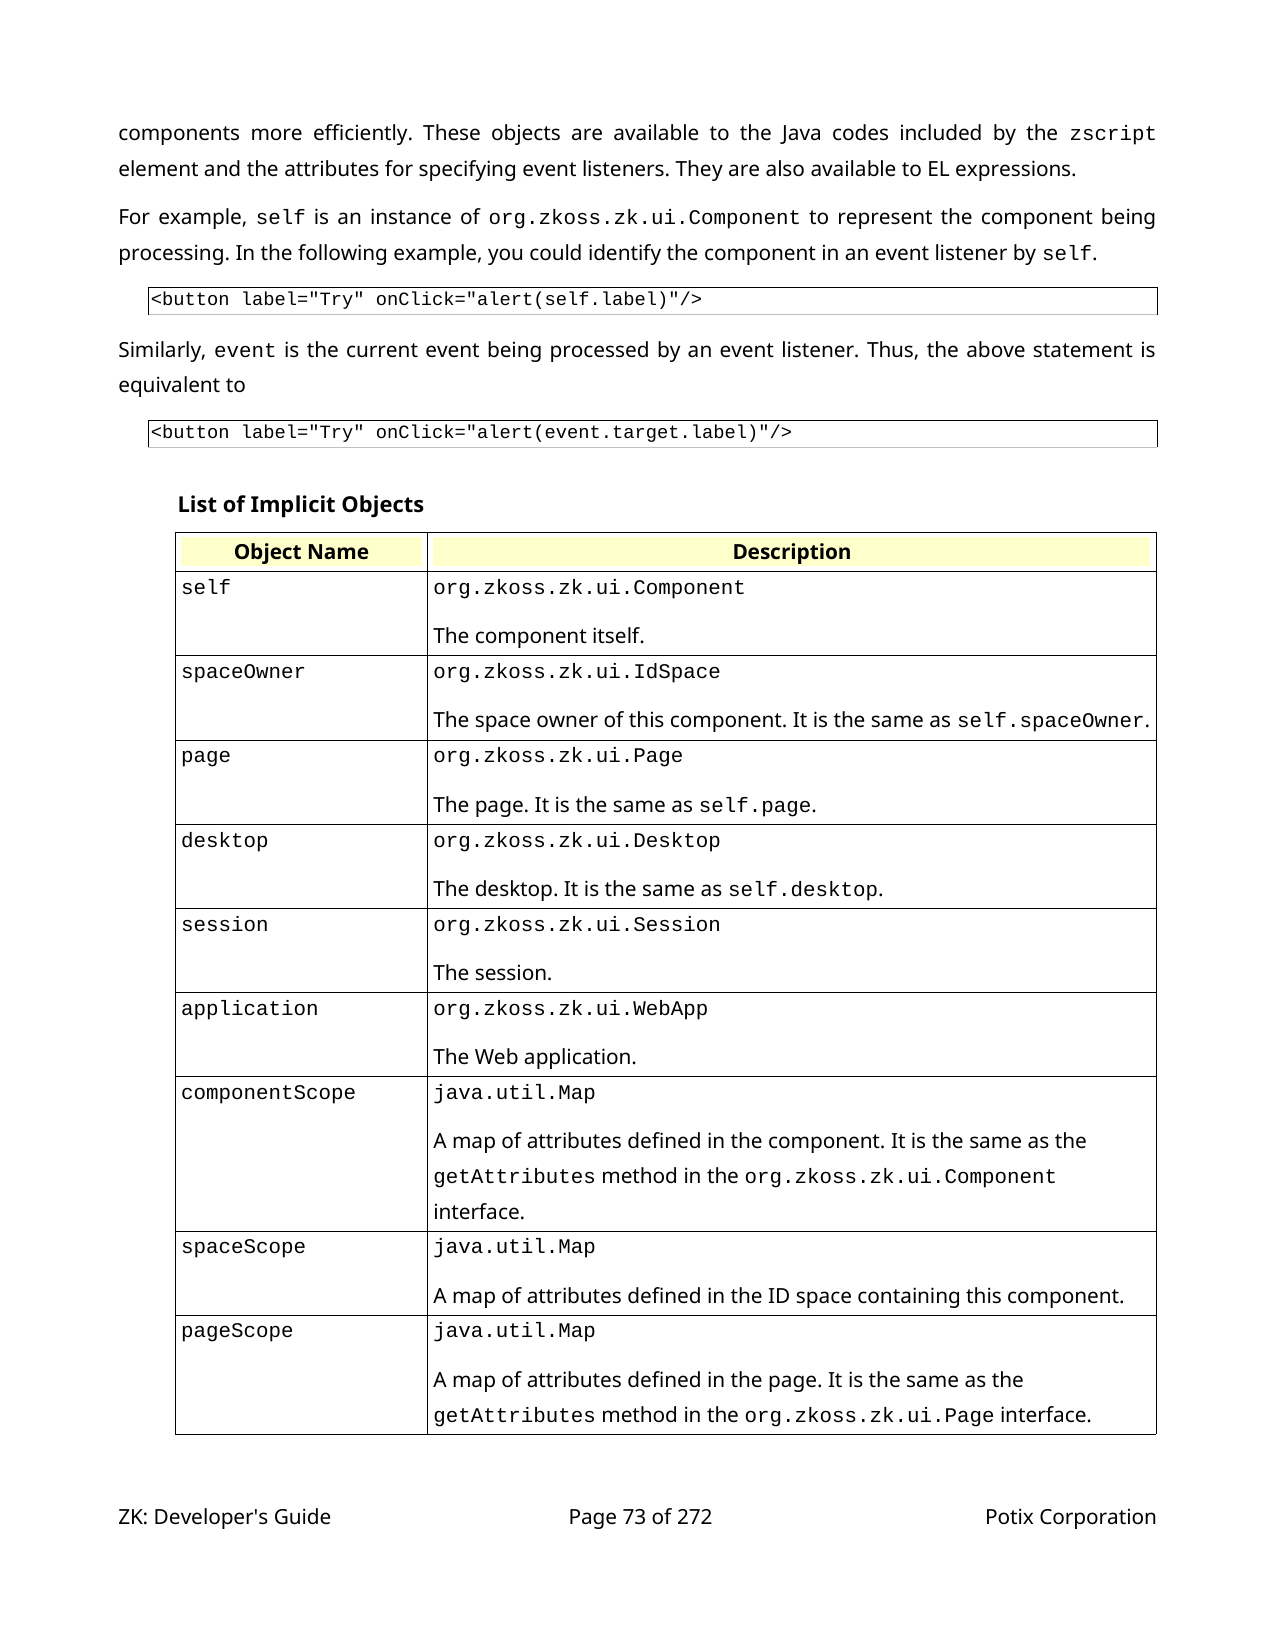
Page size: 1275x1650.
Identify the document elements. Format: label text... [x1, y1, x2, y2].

table_cell org.zkoss.zk.ui.Page The page. It is the same as self.page. [428, 741, 1156, 824]
table_header Description [428, 533, 1156, 571]
text For example, self is an instance of org.zkoss.zk.ui.Component to represent the component being processing. In the following example, you could identify the component in an event listener by self. [118, 202, 1157, 267]
table_cell spaceScope [176, 1232, 427, 1315]
table_cell org.zkoss.zk.ui.WebApp The Web application. [428, 993, 1156, 1076]
text <button label="Try" onClick="alert(event.target.label)"/> [149, 421, 1157, 447]
table_cell self [176, 572, 427, 655]
table_cell java.util.Map A map of attributes defined in the component. It is the same as the getAttributes method in the org.zkoss.zk.ui.Component interface. [428, 1077, 1156, 1231]
table_cell java.util.Map A map of attributes defined in the ID space containing this component. [428, 1232, 1156, 1315]
subtitle List of Implicit Objects [177, 489, 1157, 519]
text components more efficiently. These objects are available to the Java codes included by the zscript element and the attributes for specifying event listeners. They are also available to EL expressions. [118, 118, 1157, 182]
table_cell java.util.Map A map of attributes defined in the page. It is the same as the getAttributes method in the org.zkoss.zk.ui.Page interface. [428, 1316, 1156, 1434]
text <button label="Try" onClick="alert(self.label)"/> [149, 288, 1157, 314]
table_cell pageScope [176, 1316, 427, 1434]
table_cell spaceOwner [176, 656, 427, 740]
table_cell page [176, 741, 427, 824]
table_cell org.zkoss.zk.ui.Desktop The desktop. It is the same as self.desktop. [428, 825, 1156, 908]
table_cell application [176, 993, 427, 1076]
table_cell session [176, 909, 427, 992]
text Similarly, event is the current event being processed by an event listener. Thus, the above statement is equivalent to [118, 335, 1157, 399]
table_cell org.zkoss.zk.ui.Session The session. [428, 909, 1156, 992]
table_cell componentScope [176, 1077, 427, 1231]
table_header Object Name [176, 533, 427, 571]
table_cell desktop [176, 825, 427, 908]
table_cell org.zkoss.zk.ui.Component The component itself. [428, 572, 1156, 655]
table_cell org.zkoss.zk.ui.IdSpace The space owner of this component. It is the same as self.spaceOwner. [428, 656, 1156, 740]
